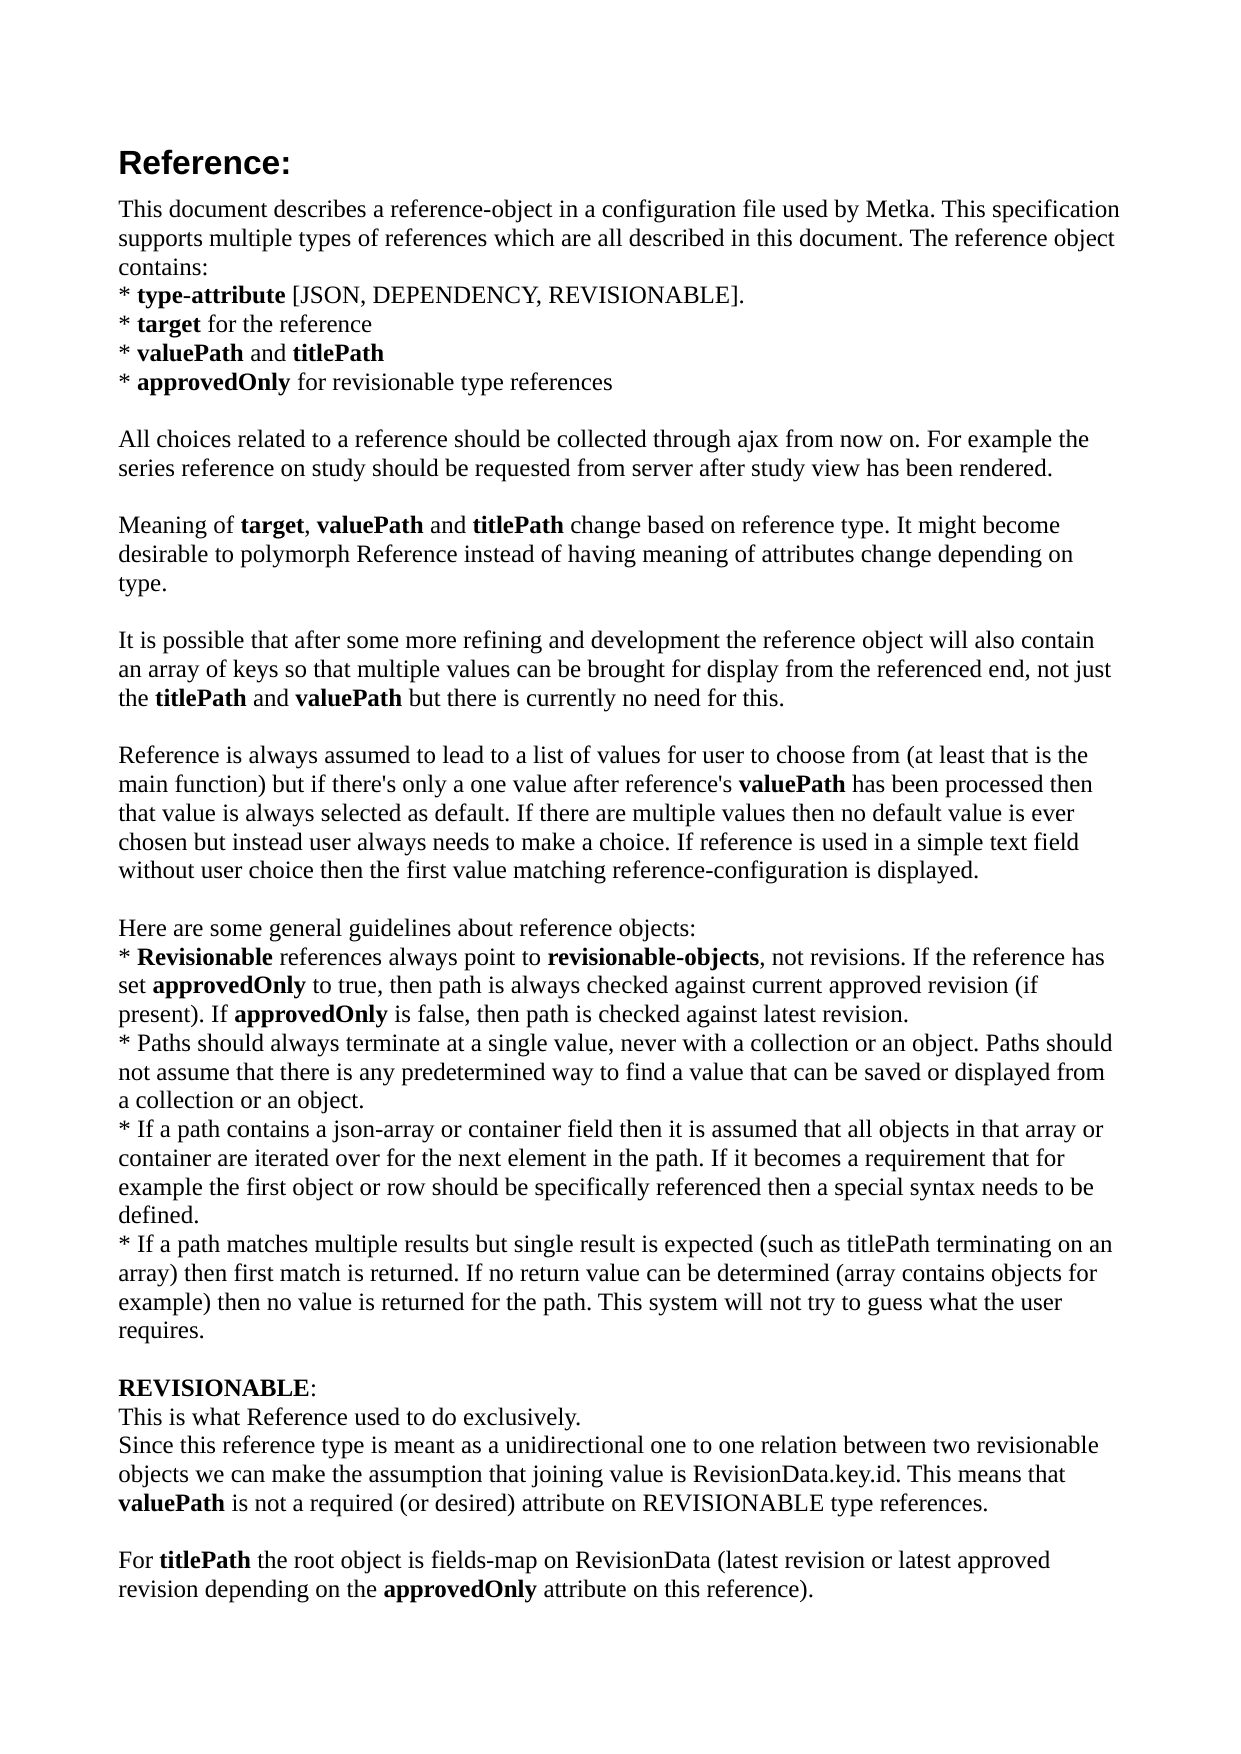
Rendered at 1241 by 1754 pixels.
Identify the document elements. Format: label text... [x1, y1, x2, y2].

text All choices related to a reference should be collected through ajax from now on. For example the series reference on study should be requested from server after study view has been rendered. [118, 424, 1122, 482]
text REVISIONABLE: [118, 1373, 1122, 1402]
text This is what Reference used to do exclusively. [118, 1402, 1122, 1431]
text * approvedOnly for revisionable type references [118, 367, 1122, 396]
text * Paths should always terminate at a single value, never with a collection or an object. Paths should not assume that there is any predetermined way to find a value that can be saved or displayed from a collection or an object. [118, 1028, 1122, 1114]
text For titlePath the root object is fields-map on RevisionData (latest revision or latest approved revision depending on the approvedOnly attribute on this reference). [118, 1546, 1122, 1603]
text * If a path contains a json-array or container field then it is assumed that all objects in that array or container are iterated over for the next element in the path. If it becomes a requirement that for example the first object or row should be specifically referenced then a special syntax needs to be defined. [118, 1114, 1122, 1229]
text * target for the reference [118, 309, 1122, 338]
text Here are some general guidelines about reference objects: [118, 913, 1122, 942]
text It is possible that after some more refining and development the reference object will also contain an array of keys so that multiple values can be brought for display from the referenced end, not just the titlePath and valuePath but there is currently no need for this. [118, 626, 1122, 712]
text Meaning of target, valuePath and titlePath change based on reference type. It might become desirable to polymorph Reference instead of having meaning of attributes change depending on type. [118, 511, 1122, 597]
text * type-attribute [JSON, DEPENDENCY, REVISIONABLE]. [118, 281, 1122, 309]
text * Revisionable references always point to revisionable-objects, not revisions. If the reference has set approvedOnly to true, then path is always checked against current approved revision (if present). If approvedOnly is false, then path is checked against latest revision. [118, 942, 1122, 1028]
text Reference is always assumed to lead to a list of values for user to choose from (at least that is the main function) but if there's only a one value after reference's valuePath has been processed then that value is always selected as default. If there are multiple values then no default value is ever chosen but instead user always needs to make a choice. If reference is used in a simple text field without user choice then the first value matching reference-configuration is displayed. [118, 741, 1122, 884]
text Since this reference type is meant as a unidirectional one to one relation between two revisionable objects we can make the assumption that joining value is RevisionData.key.id. This means that valuePath is not a required (or desired) attribute on REVISIONABLE type references. [118, 1431, 1122, 1517]
subtitle Reference: [118, 143, 1122, 182]
text * valuePath and titlePath [118, 338, 1122, 367]
text This document describes a reference-object in a configuration file used by Metka. This specification supports multiple types of references which are all described in this document. The reference object contains: [118, 194, 1122, 281]
text * If a path matches multiple results but single result is expected (such as titlePath terminating on an array) then first match is returned. If no return value can be determined (array contains objects for example) then no value is returned for the path. This system will not try to guess what the user requires. [118, 1229, 1122, 1344]
